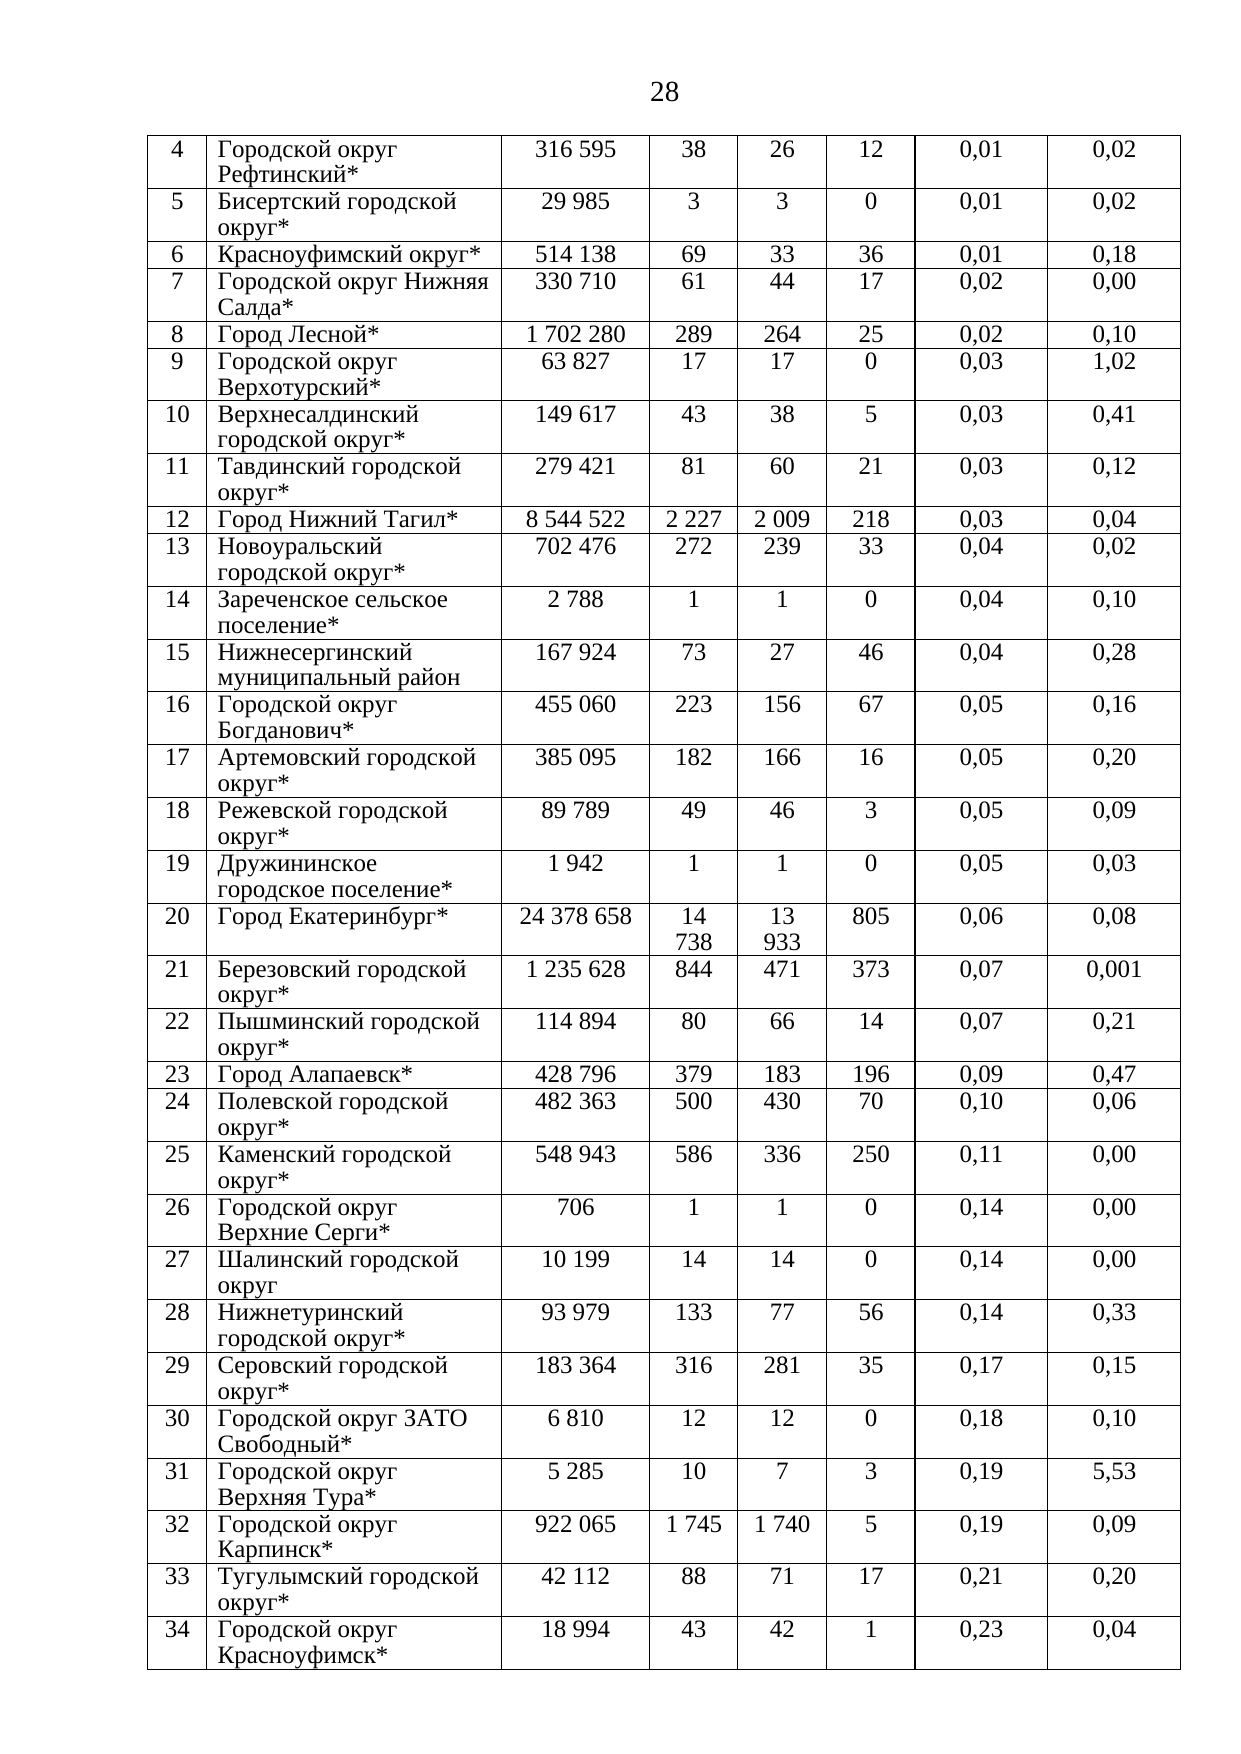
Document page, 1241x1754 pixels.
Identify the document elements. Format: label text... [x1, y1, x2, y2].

table_cell Городской округ Богданович* [207, 692, 501, 744]
table_cell 166 [738, 745, 826, 797]
table_cell 5 285 [502, 1459, 649, 1510]
table_cell 0,01 [916, 189, 1047, 241]
table_cell 0 [827, 189, 914, 241]
table_cell 0,10 [916, 1089, 1047, 1141]
table_cell 2 227 [650, 507, 737, 533]
table_cell 69 [650, 242, 737, 268]
table_cell 20 [148, 904, 206, 955]
table_cell Городской округ Красноуфимск* [207, 1617, 501, 1669]
table_cell Режевской городской округ* [207, 798, 501, 850]
table_cell 12 [650, 1406, 737, 1457]
table_cell 0,08 [1048, 904, 1180, 955]
table_cell Город Екатеринбург* [207, 904, 501, 955]
table_cell 0,16 [1048, 692, 1180, 744]
table_cell Нижнетуринский городской округ* [207, 1300, 501, 1352]
table_cell 0,00 [1048, 1247, 1180, 1299]
table_cell 149 617 [502, 401, 649, 453]
table_cell 33 [738, 242, 826, 268]
table_cell 88 [650, 1564, 737, 1616]
table_cell 33 [827, 534, 914, 586]
table_cell 0,02 [1048, 534, 1180, 586]
table_cell 11 [148, 454, 206, 506]
table_cell 0,14 [916, 1195, 1047, 1246]
table_cell 60 [738, 454, 826, 506]
table_cell 4 [148, 136, 206, 188]
table_cell 17 [148, 745, 206, 797]
table_cell 156 [738, 692, 826, 744]
table_cell 0,10 [1048, 587, 1180, 638]
table_cell 12 [827, 136, 914, 188]
table_cell 0,11 [916, 1142, 1047, 1193]
table_cell 1 [650, 851, 737, 902]
table_cell 38 [650, 136, 737, 188]
table_cell 0,04 [916, 640, 1047, 691]
table_cell 0,01 [916, 242, 1047, 268]
table_cell Городской округ Верхняя Тура* [207, 1459, 501, 1510]
table_cell 6 [148, 242, 206, 268]
table_cell 0,04 [916, 534, 1047, 586]
table_cell 1 702 280 [502, 322, 649, 347]
table_cell 0,03 [916, 507, 1047, 533]
table_cell Городской округ ЗАТО Свободный* [207, 1406, 501, 1457]
table_cell 0,10 [1048, 322, 1180, 347]
table_cell 223 [650, 692, 737, 744]
table_cell 0,02 [916, 269, 1047, 321]
table_cell 38 [738, 401, 826, 453]
table_cell 2 009 [738, 507, 826, 533]
table_cell 27 [148, 1247, 206, 1299]
table_cell 0,03 [1048, 851, 1180, 902]
table_cell 14 738 [650, 904, 737, 955]
table_cell 43 [650, 401, 737, 453]
table_cell Тугулымский городской округ* [207, 1564, 501, 1616]
table_cell 0,14 [916, 1300, 1047, 1352]
table_cell 5 [827, 1511, 914, 1563]
table_cell 28 [148, 1300, 206, 1352]
table_cell 471 [738, 956, 826, 1008]
table_cell 0,17 [916, 1353, 1047, 1405]
table_cell 14 [827, 1009, 914, 1061]
table_cell 16 [148, 692, 206, 744]
table_cell 373 [827, 956, 914, 1008]
table_cell 36 [827, 242, 914, 268]
table_cell 114 894 [502, 1009, 649, 1061]
table_cell 0,33 [1048, 1300, 1180, 1352]
table_cell 0,03 [916, 401, 1047, 453]
table_cell 2 788 [502, 587, 649, 638]
table_cell 17 [650, 349, 737, 400]
table_cell 0,18 [916, 1406, 1047, 1457]
table_cell Каменский городской округ* [207, 1142, 501, 1193]
table_cell 0,23 [916, 1617, 1047, 1669]
table_cell 1 [738, 587, 826, 638]
table_cell 430 [738, 1089, 826, 1141]
table_cell 0,00 [1048, 269, 1180, 321]
table_cell Шалинский городской округ [207, 1247, 501, 1299]
table_cell 0,20 [1048, 1564, 1180, 1616]
table_cell 0,28 [1048, 640, 1180, 691]
table_cell 0,19 [916, 1459, 1047, 1510]
table_cell Березовский городской округ* [207, 956, 501, 1008]
table_cell 482 363 [502, 1089, 649, 1141]
table_cell 7 [148, 269, 206, 321]
table_cell 706 [502, 1195, 649, 1246]
table_cell 49 [650, 798, 737, 850]
table_cell 0,05 [916, 798, 1047, 850]
table_cell 0,07 [916, 956, 1047, 1008]
table_cell 13 [148, 534, 206, 586]
table_cell 196 [827, 1062, 914, 1088]
table_cell 8 544 522 [502, 507, 649, 533]
table_cell 379 [650, 1062, 737, 1088]
table_cell 66 [738, 1009, 826, 1061]
table_cell 1 235 628 [502, 956, 649, 1008]
table_cell 26 [148, 1195, 206, 1246]
table_cell 0,00 [1048, 1195, 1180, 1246]
table_cell 0 [827, 587, 914, 638]
table_cell 1 942 [502, 851, 649, 902]
table_cell 1 [738, 851, 826, 902]
table_cell 13 933 [738, 904, 826, 955]
table_cell 24 378 658 [502, 904, 649, 955]
table_cell 3 [650, 189, 737, 241]
table_cell 0,04 [1048, 507, 1180, 533]
table_cell 0,05 [916, 692, 1047, 744]
table_cell Серовский городской округ* [207, 1353, 501, 1405]
table_cell Зареченское сельское поселение* [207, 587, 501, 638]
table_cell 250 [827, 1142, 914, 1193]
table_cell 1,02 [1048, 349, 1180, 400]
table_cell Городской округ Нижняя Салда* [207, 269, 501, 321]
table_cell 167 924 [502, 640, 649, 691]
table_cell 25 [827, 322, 914, 347]
table_cell 0 [827, 1247, 914, 1299]
table_cell 10 [148, 401, 206, 453]
table_cell Городской округ Карпинск* [207, 1511, 501, 1563]
table_cell 0,15 [1048, 1353, 1180, 1405]
table_cell 0,05 [916, 851, 1047, 902]
table_cell 14 [738, 1247, 826, 1299]
table_cell 61 [650, 269, 737, 321]
table_cell 32 [148, 1511, 206, 1563]
table_cell Верхнесалдинский городской округ* [207, 401, 501, 453]
table_cell 0,03 [916, 454, 1047, 506]
table_cell 0 [827, 1406, 914, 1457]
table_cell 14 [650, 1247, 737, 1299]
table_cell 26 [738, 136, 826, 188]
table_cell 46 [827, 640, 914, 691]
table_cell 586 [650, 1142, 737, 1193]
table_cell 18 [148, 798, 206, 850]
table_cell 281 [738, 1353, 826, 1405]
table_cell 33 [148, 1564, 206, 1616]
table_cell 34 [148, 1617, 206, 1669]
table_cell 133 [650, 1300, 737, 1352]
table_cell 0,47 [1048, 1062, 1180, 1088]
table_cell 19 [148, 851, 206, 902]
table_cell 17 [827, 269, 914, 321]
table_cell 9 [148, 349, 206, 400]
table_cell 14 [148, 587, 206, 638]
table_cell 183 364 [502, 1353, 649, 1405]
table_cell 0,09 [1048, 1511, 1180, 1563]
table_cell 12 [738, 1406, 826, 1457]
table_cell 10 [650, 1459, 737, 1510]
table_cell 31 [148, 1459, 206, 1510]
table_cell 183 [738, 1062, 826, 1088]
table_cell 805 [827, 904, 914, 955]
table_cell 21 [148, 956, 206, 1008]
table_cell 0,41 [1048, 401, 1180, 453]
table_cell 93 979 [502, 1300, 649, 1352]
table_cell 428 796 [502, 1062, 649, 1088]
table_cell 0,19 [916, 1511, 1047, 1563]
table_cell 279 421 [502, 454, 649, 506]
table_cell 42 [738, 1617, 826, 1669]
table_cell Городской округ Верхние Серги* [207, 1195, 501, 1246]
table_cell 0,09 [1048, 798, 1180, 850]
table_cell 17 [827, 1564, 914, 1616]
table_cell 1 [650, 1195, 737, 1246]
table_cell 81 [650, 454, 737, 506]
table_cell 0,21 [1048, 1009, 1180, 1061]
table_cell 5,53 [1048, 1459, 1180, 1510]
table_cell Город Нижний Тагил* [207, 507, 501, 533]
table_cell 29 [148, 1353, 206, 1405]
table_cell 6 810 [502, 1406, 649, 1457]
table_cell 548 943 [502, 1142, 649, 1193]
table_cell 1 745 [650, 1511, 737, 1563]
table_cell 0,10 [1048, 1406, 1180, 1457]
table_cell 1 [827, 1617, 914, 1669]
table_cell 0,05 [916, 745, 1047, 797]
table_cell Пышминский городской округ* [207, 1009, 501, 1061]
table_cell 0,07 [916, 1009, 1047, 1061]
table_cell 71 [738, 1564, 826, 1616]
table_cell 63 827 [502, 349, 649, 400]
table_cell 385 095 [502, 745, 649, 797]
table_cell 3 [827, 1459, 914, 1510]
table_cell 80 [650, 1009, 737, 1061]
table_cell 182 [650, 745, 737, 797]
table_cell 7 [738, 1459, 826, 1510]
table_cell 23 [148, 1062, 206, 1088]
table_cell 0,12 [1048, 454, 1180, 506]
table_cell 0,04 [916, 587, 1047, 638]
table_cell 0 [827, 1195, 914, 1246]
table_cell 3 [827, 798, 914, 850]
table_cell 1 [738, 1195, 826, 1246]
table_cell 77 [738, 1300, 826, 1352]
table_cell 89 789 [502, 798, 649, 850]
table_cell Городской округ Рефтинский* [207, 136, 501, 188]
table_cell 56 [827, 1300, 914, 1352]
table_cell 18 994 [502, 1617, 649, 1669]
table_cell 0,001 [1048, 956, 1180, 1008]
table_cell 0,14 [916, 1247, 1047, 1299]
table_cell 0 [827, 851, 914, 902]
table_cell 218 [827, 507, 914, 533]
table_cell 16 [827, 745, 914, 797]
table_cell 0,06 [1048, 1089, 1180, 1141]
table_cell 0,02 [1048, 189, 1180, 241]
table_cell 514 138 [502, 242, 649, 268]
table_cell Городской округ Верхотурский* [207, 349, 501, 400]
table_cell 5 [827, 401, 914, 453]
table_cell 0,06 [916, 904, 1047, 955]
table_cell 21 [827, 454, 914, 506]
table_cell 29 985 [502, 189, 649, 241]
table_cell 27 [738, 640, 826, 691]
table_cell 0,02 [1048, 136, 1180, 188]
table_cell 3 [738, 189, 826, 241]
table_cell Бисертский городской округ* [207, 189, 501, 241]
table_cell 0,20 [1048, 745, 1180, 797]
table_cell 0,00 [1048, 1142, 1180, 1193]
table_cell Дружининское городское поселение* [207, 851, 501, 902]
table_cell Полевской городской округ* [207, 1089, 501, 1141]
table_cell 922 065 [502, 1511, 649, 1563]
table_cell Нижнесергинский муниципальный район [207, 640, 501, 691]
table_cell 0,21 [916, 1564, 1047, 1616]
table_cell 15 [148, 640, 206, 691]
table_cell 702 476 [502, 534, 649, 586]
table_cell Город Лесной* [207, 322, 501, 347]
table_cell 1 740 [738, 1511, 826, 1563]
table_cell 316 595 [502, 136, 649, 188]
table_cell 0,02 [916, 322, 1047, 347]
table_cell 0,04 [1048, 1617, 1180, 1669]
table_cell 0 [827, 349, 914, 400]
table_cell 17 [738, 349, 826, 400]
table_cell 844 [650, 956, 737, 1008]
table_cell 289 [650, 322, 737, 347]
table_cell 316 [650, 1353, 737, 1405]
table_cell 44 [738, 269, 826, 321]
table_cell 46 [738, 798, 826, 850]
table_cell 336 [738, 1142, 826, 1193]
table_cell 0,18 [1048, 242, 1180, 268]
table_cell 42 112 [502, 1564, 649, 1616]
table_cell 25 [148, 1142, 206, 1193]
table_cell 12 [148, 507, 206, 533]
table_cell 10 199 [502, 1247, 649, 1299]
table_cell 272 [650, 534, 737, 586]
table_cell 43 [650, 1617, 737, 1669]
table_cell 30 [148, 1406, 206, 1457]
table_cell 8 [148, 322, 206, 347]
table_cell Артемовский городской округ* [207, 745, 501, 797]
table_cell Красноуфимский округ* [207, 242, 501, 268]
table_cell Тавдинский городской округ* [207, 454, 501, 506]
table_cell 0,09 [916, 1062, 1047, 1088]
table_cell 24 [148, 1089, 206, 1141]
table_cell 0,01 [916, 136, 1047, 188]
table_cell 70 [827, 1089, 914, 1141]
table_cell 330 710 [502, 269, 649, 321]
table_cell 5 [148, 189, 206, 241]
table_cell 73 [650, 640, 737, 691]
table_cell 500 [650, 1089, 737, 1141]
table_cell 264 [738, 322, 826, 347]
table_cell 1 [650, 587, 737, 638]
table_cell 0,03 [916, 349, 1047, 400]
table_cell 22 [148, 1009, 206, 1061]
table_cell 35 [827, 1353, 914, 1405]
table_cell 239 [738, 534, 826, 586]
table_cell 455 060 [502, 692, 649, 744]
table_cell Город Алапаевск* [207, 1062, 501, 1088]
table_cell 67 [827, 692, 914, 744]
table_cell Новоуральский городской округ* [207, 534, 501, 586]
